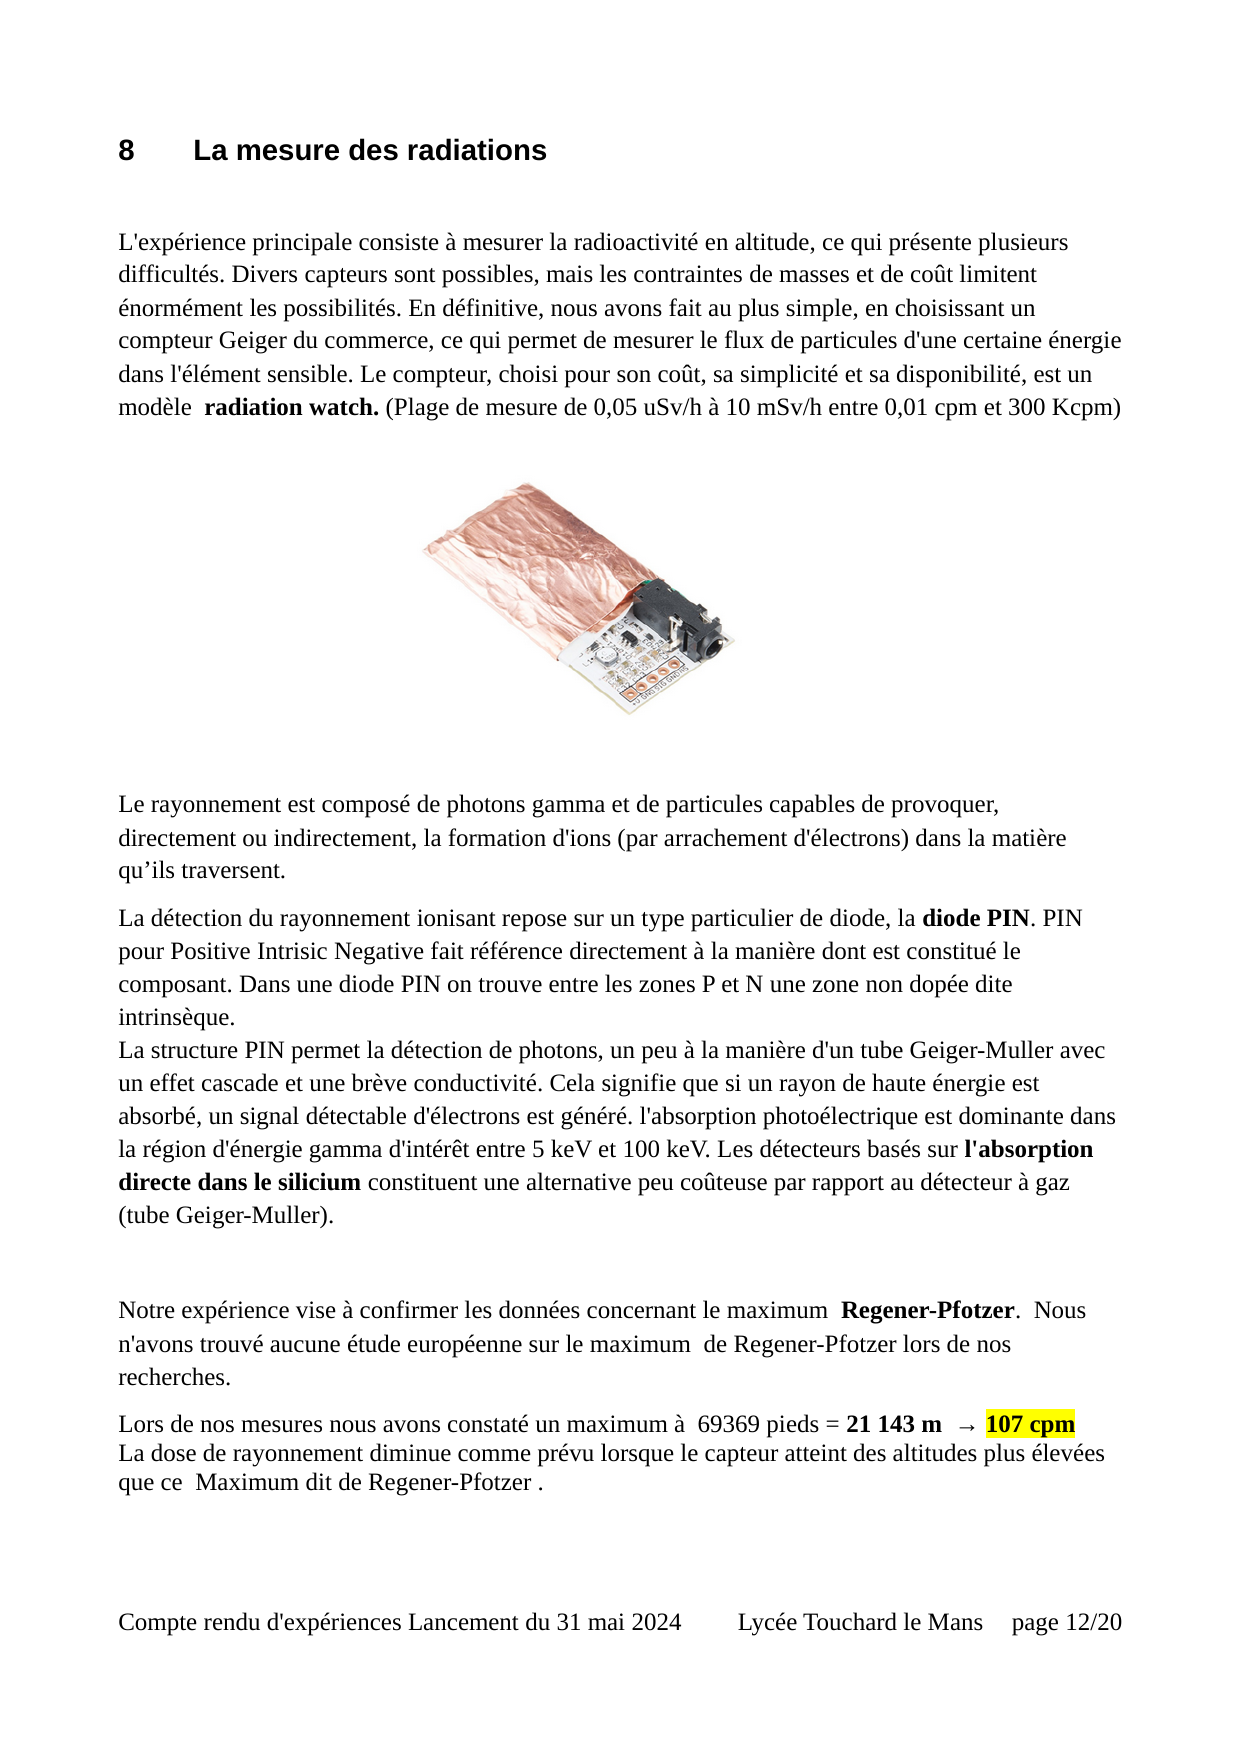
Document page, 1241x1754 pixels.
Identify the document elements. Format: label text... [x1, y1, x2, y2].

text Lors de nos mesures nous avons constaté un maximum à 69369 pieds = 21 143 m → 107 cpm [118, 1409, 1122, 1438]
text La détection du rayonnement ionisant repose sur un type particulier de diode, la diode PIN. PIN pour Positive Intrisic Negative fait référence directement à la manière dont est constitué le composant. Dans une diode PIN on trouve entre les zones P et N une zone non dopée dite intrinsèque. La structure PIN permet la détection de photons, un peu à la manière d'un tube Geiger-Muller avec un effet cascade et une brève conductivité. Cela signifie que si un rayon de haute énergie est absorbé, un signal détectable d'électrons est généré. l'absorption photoélectrique est dominante dans la région d'énergie gamma d'intérêt entre 5 keV et 100 keV. Les détecteurs basés sur l'absorption directe dans le silicium constituent une alternative peu coûteuse par rapport au détecteur à gaz (tube Geiger-Muller). [118, 903, 1122, 1229]
picture [379, 444, 787, 738]
text La dose de rayonnement diminue comme prévu lorsque le capteur atteint des altitudes plus élevées que ce Maximum dit de Regener-Pfotzer . [118, 1438, 1122, 1496]
text Le rayonnement est composé de photons gamma et de particules capables de provoquer, directement ou indirectement, la formation d'ions (par arrachement d'électrons) dans la matière qu’ils traversent. [118, 789, 1122, 884]
subtitle La mesure des radiations [118, 133, 1122, 166]
text Notre expérience vise à confirmer les données concernant le maximum Regener-Pfotzer. Nous n'avons trouvé aucune étude européenne sur le maximum de Regener-Pfotzer lors de nos recherches. [118, 1296, 1122, 1390]
text L'expérience principale consiste à mesurer la radioactivité en altitude, ce qui présente plusieurs difficultés. Divers capteurs sont possibles, mais les contraintes de masses et de coût limitent énormément les possibilités. En définitive, nous avons fait au plus simple, en choisissant un compteur Geiger du commerce, ce qui permet de mesurer le flux de particules d'une certaine énergie dans l'élément sensible. Le compteur, choisi pour son coût, sa simplicité et sa disponibilité, est un modèle radiation watch. (Plage de mesure de 0,05 uSv/h à 10 mSv/h entre 0,01 cpm et 300 Kcpm) [118, 227, 1122, 420]
